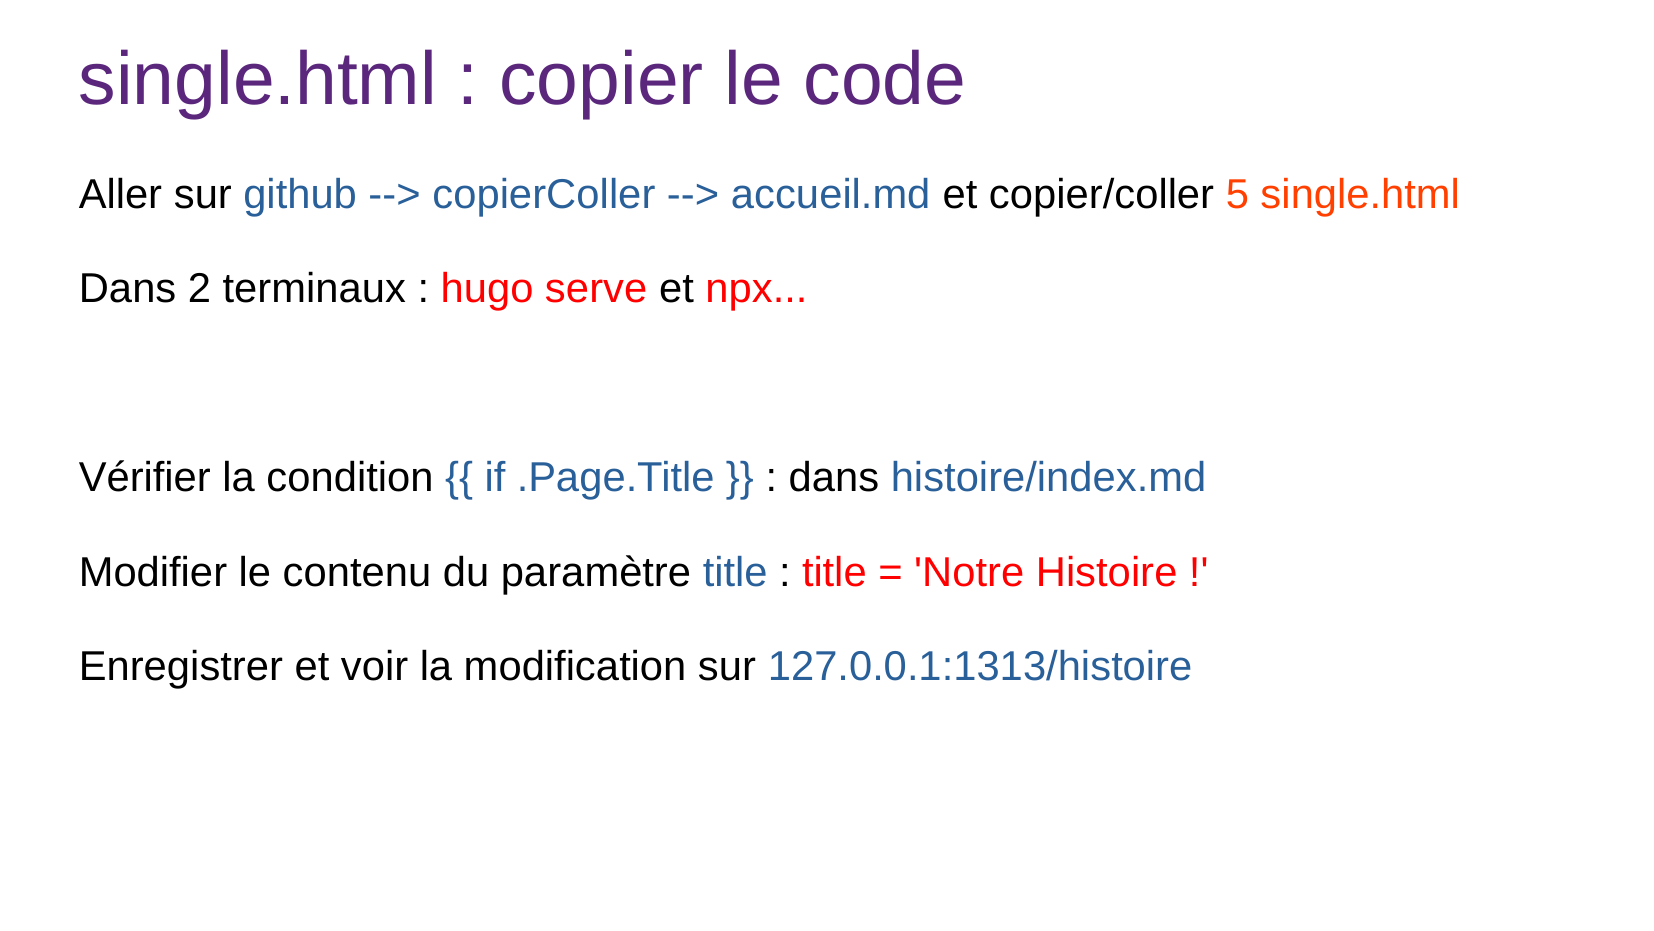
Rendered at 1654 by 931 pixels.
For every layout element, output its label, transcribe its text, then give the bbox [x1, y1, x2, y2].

text_box Aller sur github --> copierColler --> accueil.md et copier/coller 5 single.html Dans 2 terminaux : hugo serve et npx... Vérifier la condition {{ if .Page.Title }} : dans histoire/index.md Modifier le contenu du paramètre title : title = 'Notre Histoire !' Enregistrer et voir la modification sur 127.0.0.1:1313/histoire [78, 147, 1595, 879]
title single.html : copier le code [78, 36, 1556, 147]
